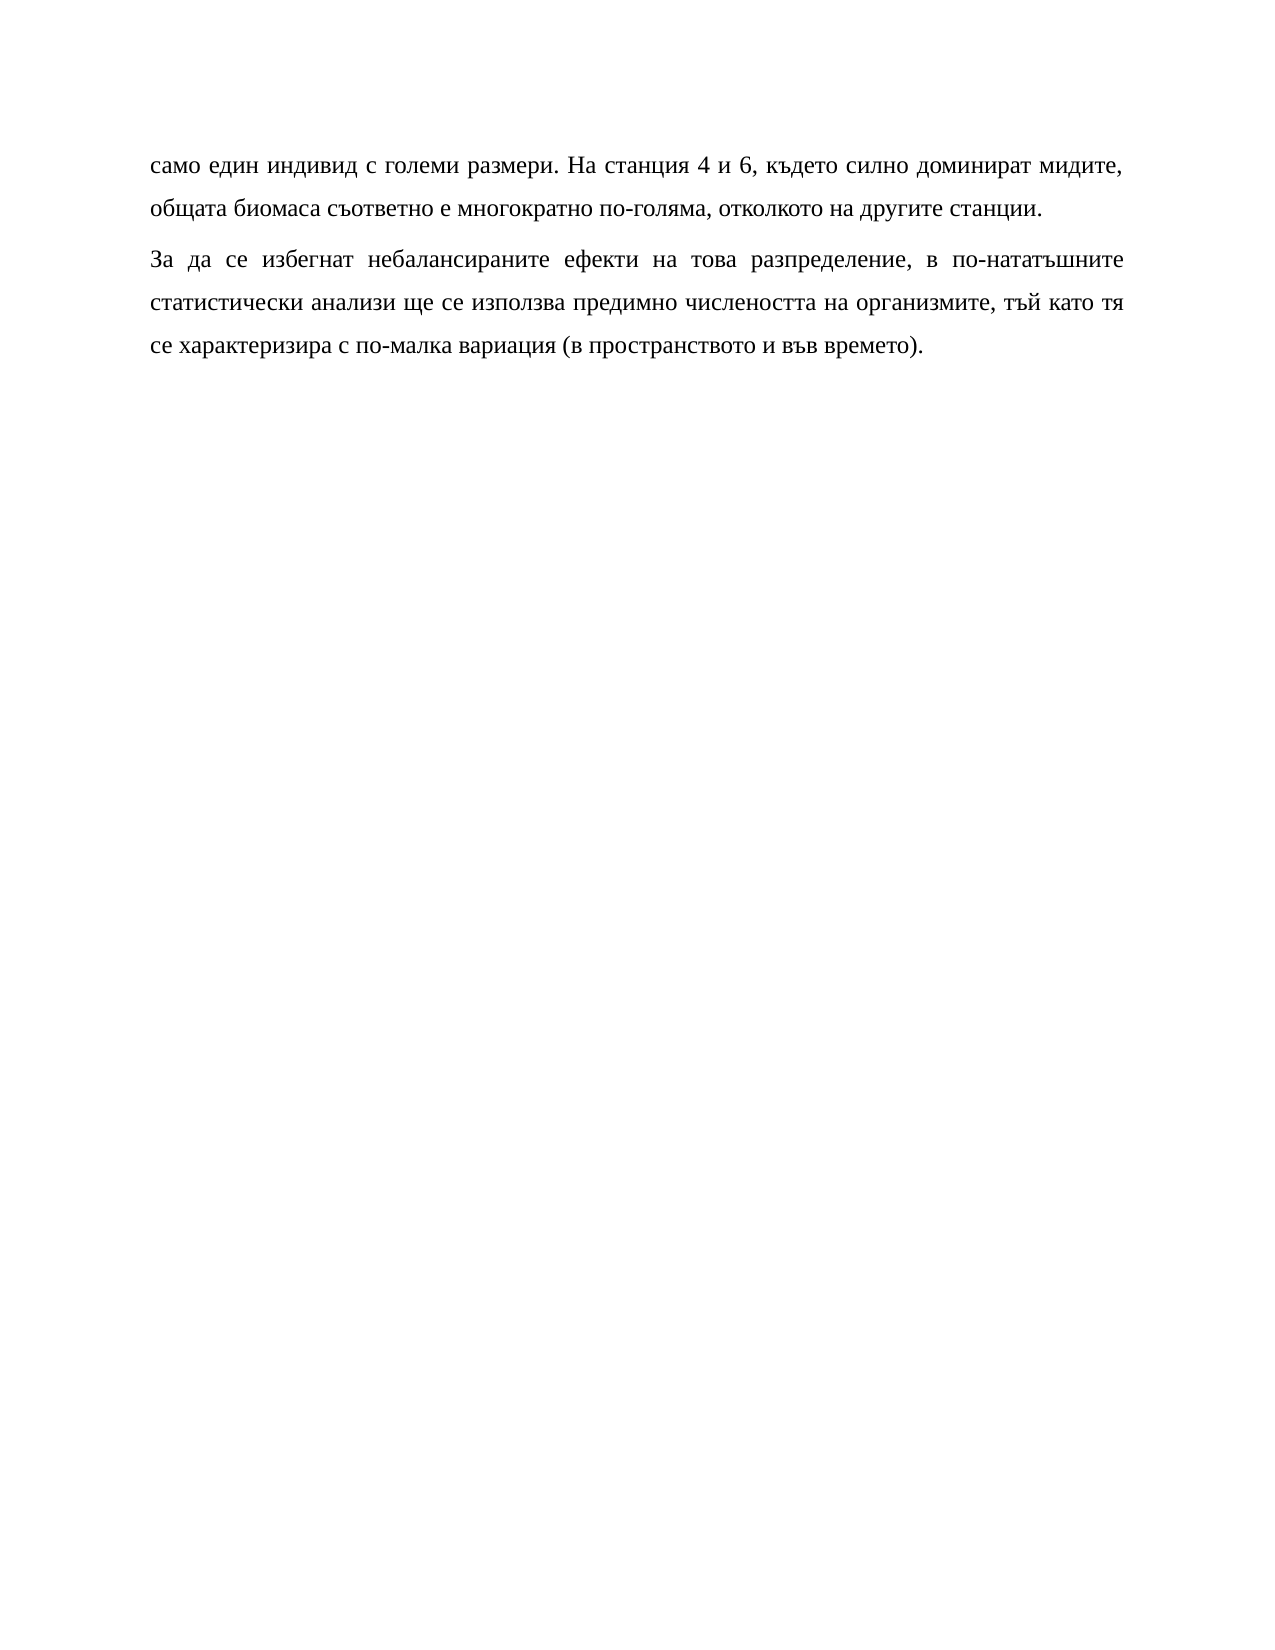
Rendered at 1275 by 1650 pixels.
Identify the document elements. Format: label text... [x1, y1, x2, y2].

text само един индивид с големи размери. На станция 4 и 6, където силно доминират мидите, общата биомаса съответно е многократно по-голяма, отколкото на другите станции. [150, 150, 1125, 222]
text За да се избегнат небалансираните ефекти на това разпределение, в по-нататъшните статистически анализи ще се използва предимно числеността на организмите, тъй като тя се характеризира с по-малка вариация (в пространството и във времето). [150, 244, 1125, 359]
